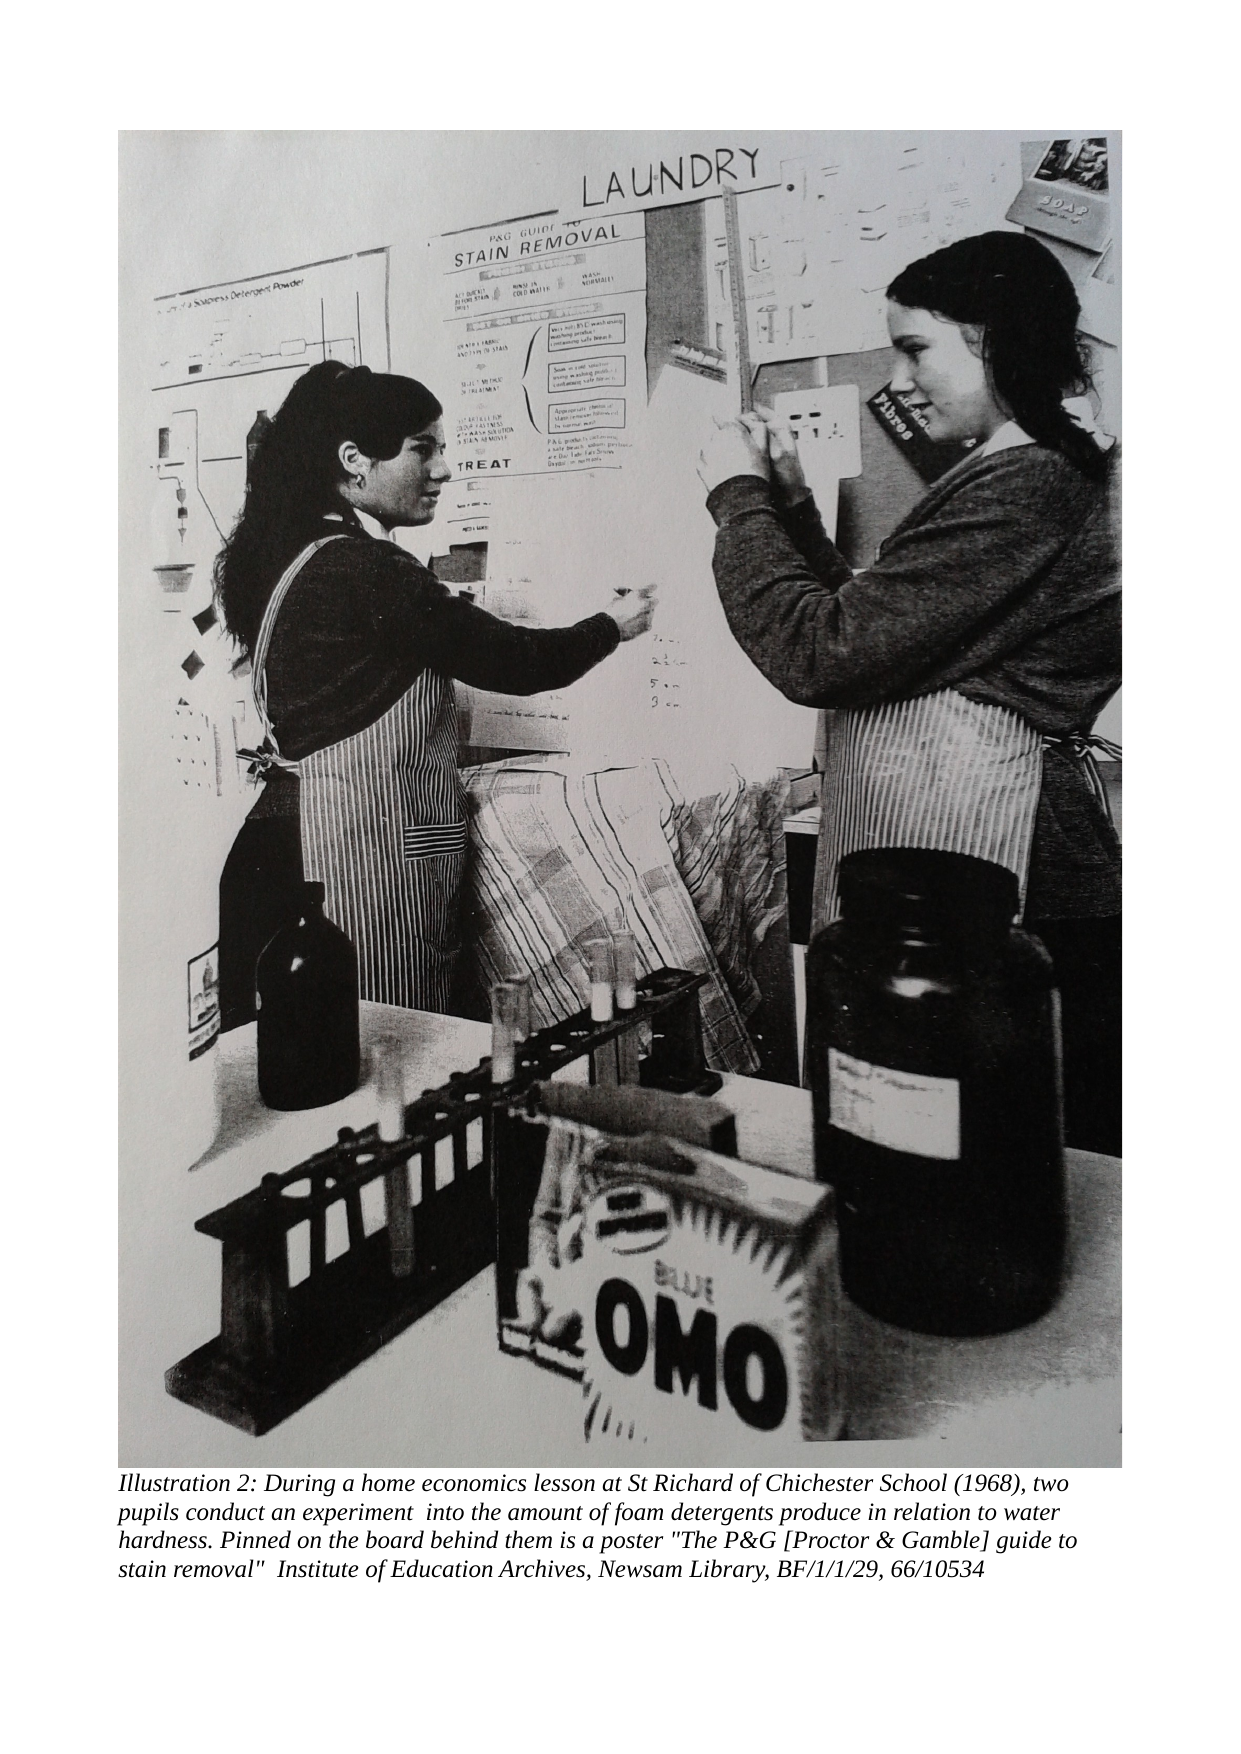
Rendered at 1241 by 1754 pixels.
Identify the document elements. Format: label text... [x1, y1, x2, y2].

text Illustration 2: During a home economics lesson at St Richard of Chichester School (1968), two pupils conduct an experiment into the amount of foam detergents produce in relation to water hardness. Pinned on the board behind them is a poster "The P&G [Proctor & Gamble] guide to stain removal" Institute of Education Archives, Newsam Library, BF/1/1/29, 66/10534 [118, 1468, 1122, 1583]
picture [118, 130, 1123, 1468]
